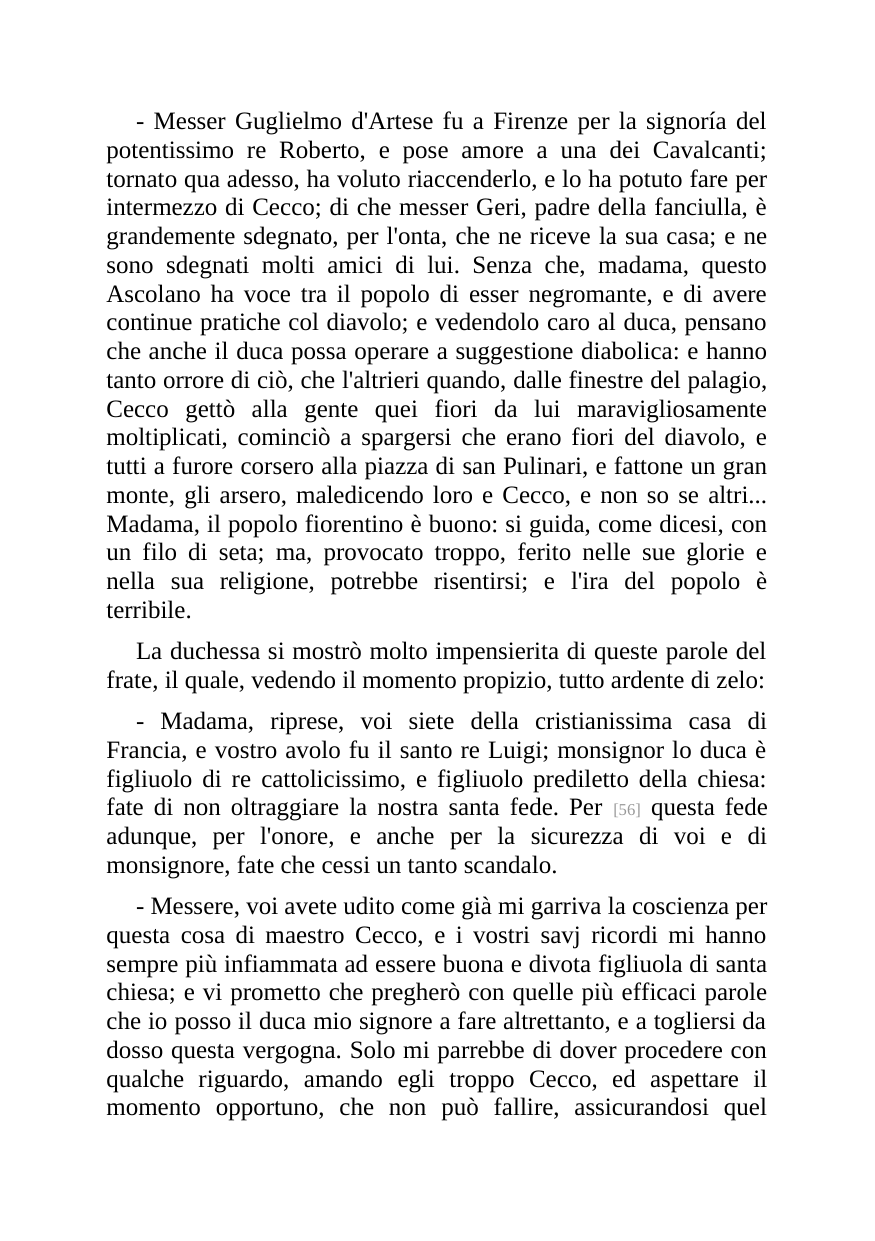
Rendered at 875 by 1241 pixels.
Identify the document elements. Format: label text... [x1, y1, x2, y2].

text - Messere, voi avete udito come già mi garriva la coscienza per questa cosa di maestro Cecco, e i vostri savj ricordi mi hanno sempre più infiammata ad essere buona e divota figliuola di santa chiesa; e vi prometto che pregherò con quelle più efficaci parole che io posso il duca mio signore a fare altrettanto, e a togliersi da dosso questa vergogna. Solo mi parrebbe di dover procedere con qualche riguardo, amando egli troppo Cecco, ed aspettare il momento opportuno, che non può fallire, assicurandosi quel [106, 891, 768, 1121]
text - Madama, riprese, voi siete della cristianissima casa di Francia, e vostro avolo fu il santo re Luigi; monsignor lo duca è figliuolo di re cattolicissimo, e figliuolo prediletto della chiesa: fate di non oltraggiare la nostra santa fede. Per [56] questa fede adunque, per l'onore, e anche per la sicurezza di voi e di monsignore, fate che cessi un tanto scandalo. [106, 706, 768, 879]
text La duchessa si mostrò molto impensierita di queste parole del frate, il quale, vedendo il momento propizio, tutto ardente di zelo: [106, 636, 768, 694]
text - Messer Guglielmo d'Artese fu a Firenze per la signoría del potentissimo re Roberto, e pose amore a una dei Cavalcanti; tornato qua adesso, ha voluto riaccenderlo, e lo ha potuto fare per intermezzo di Cecco; di che messer Geri, padre della fanciulla, è grandemente sdegnato, per l'onta, che ne riceve la sua casa; e ne sono sdegnati molti amici di lui. Senza che, madama, questo Ascolano ha voce tra il popolo di esser negromante, e di avere continue pratiche col diavolo; e vedendolo caro al duca, pensano che anche il duca possa operare a suggestione diabolica: e hanno tanto orrore di ciò, che l'altrieri quando, dalle finestre del palagio, Cecco gettò alla gente quei fiori da lui maravigliosamente moltiplicati, cominciò a spargersi che erano fiori del diavolo, e tutti a furore corsero alla piazza di san Pulinari, e fattone un gran monte, gli arsero, maledicendo loro e Cecco, e non so se altri... Madama, il popolo fiorentino è buono: si guida, come dicesi, con un filo di seta; ma, provocato troppo, ferito nelle sue glorie e nella sua religione, potrebbe risentirsi; e l'ira del popolo è terribile. [106, 106, 768, 624]
